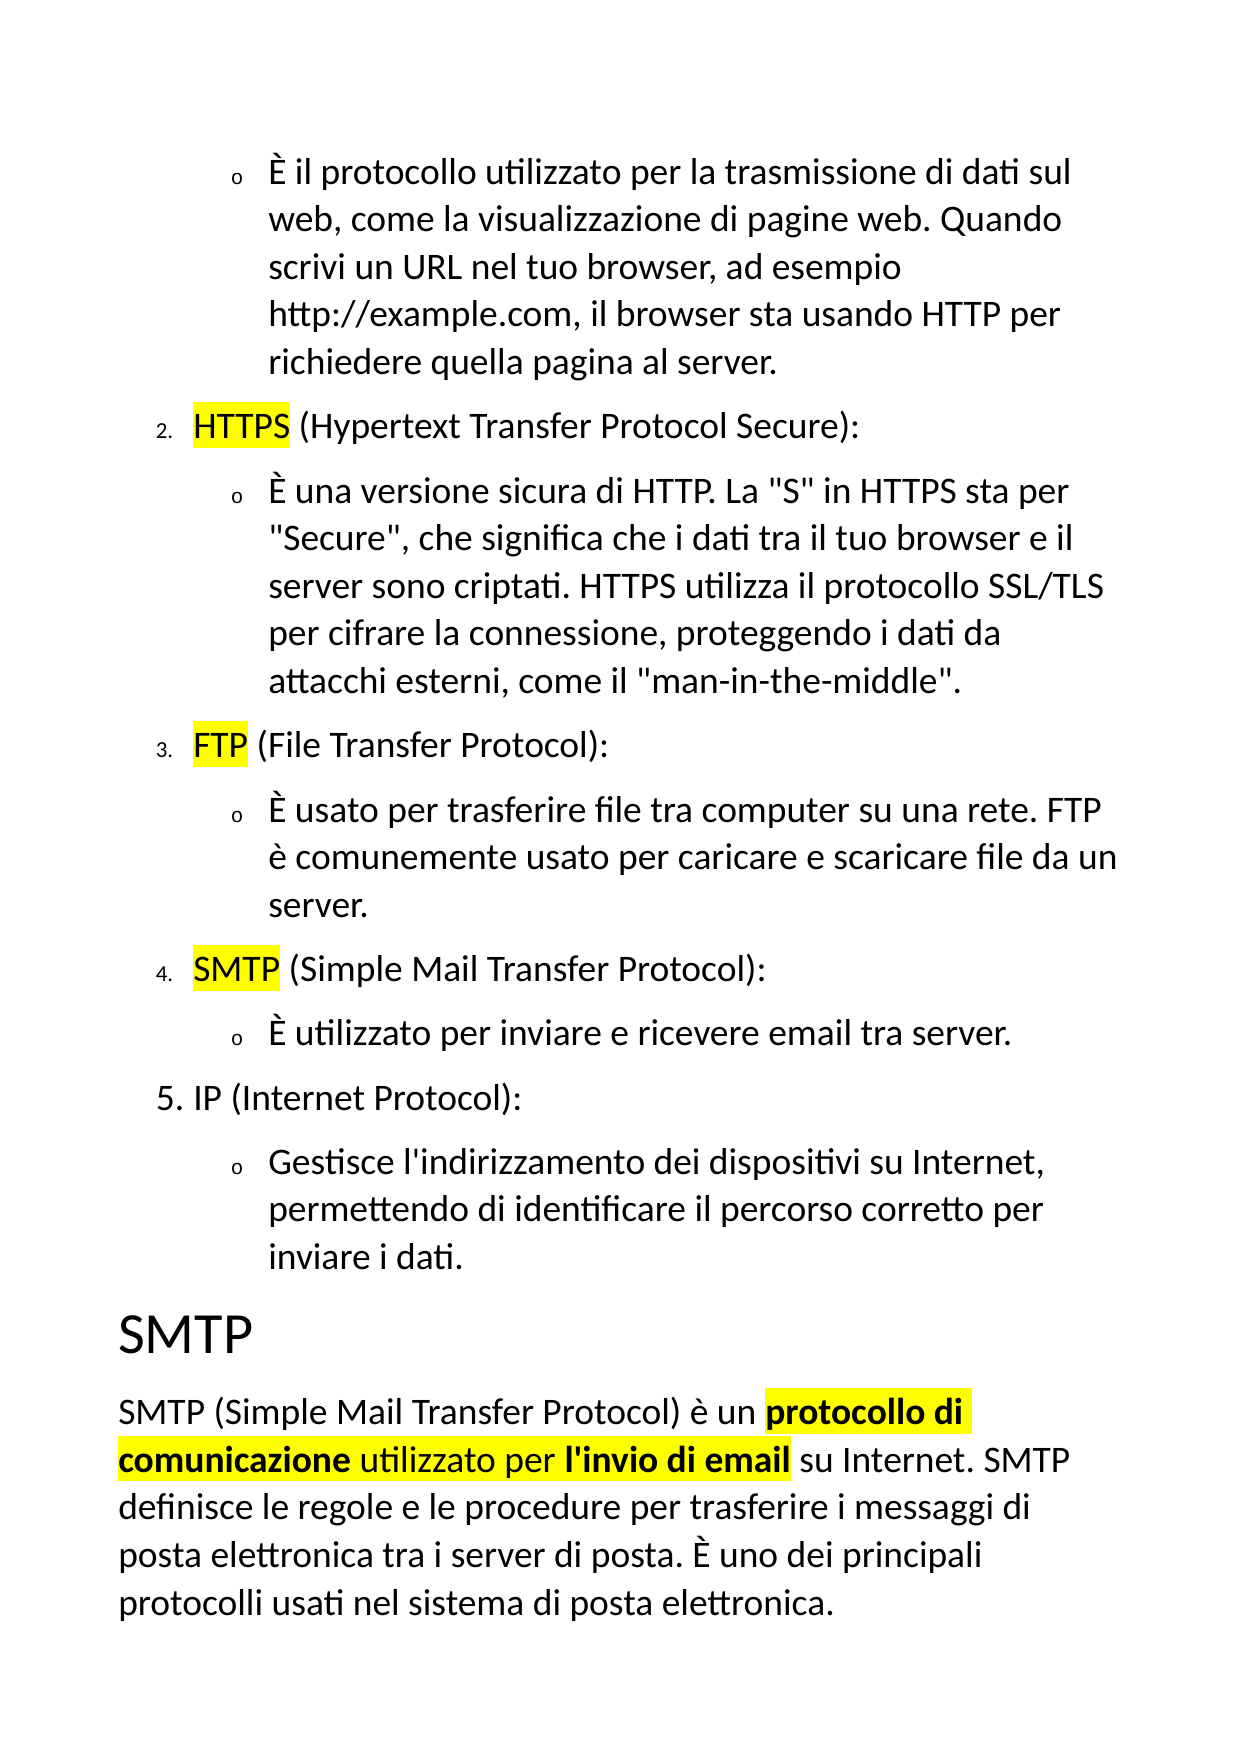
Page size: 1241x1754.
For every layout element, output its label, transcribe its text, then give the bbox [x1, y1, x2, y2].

list È utilizzato per inviare e ricevere email tra server. [231, 1009, 1122, 1055]
list HTTPS (Hypertext Transfer Protocol Secure): [156, 402, 1122, 448]
list È usato per trasferire file tra computer su una rete. FTP è comunemente usato per caricare e scaricare file da un server. [231, 786, 1122, 927]
list È una versione sicura di HTTP. La "S" in HTTPS sta per "Secure", che significa che i dati tra il tuo browser e il server sono criptati. HTTPS utilizza il protocollo SSL/TLS per cifrare la connessione, proteggendo i dati da attacchi esterni, come il "man-in-the-middle". [231, 467, 1122, 703]
list È il protocollo utilizzato per la trasmissione di dati sul web, come la visualizzazione di pagine web. Quando scrivi un URL nel tuo browser, ad esempio http://example.com, il browser sta usando HTTP per richiedere quella pagina al server. [231, 148, 1122, 384]
list IP (Internet Protocol): [156, 1073, 1122, 1119]
text SMTP [118, 1297, 1122, 1368]
text SMTP (Simple Mail Transfer Protocol) è un protocollo di comunicazione utilizzato per l'invio di email su Internet. SMTP definisce le regole e le procedure per trasferire i messaggi di posta elettronica tra i server di posta. È uno dei principali protocolli usati nel sistema di posta elettronica. [118, 1388, 1122, 1624]
list SMTP (Simple Mail Transfer Protocol): [156, 945, 1122, 991]
list FTP (File Transfer Protocol): [156, 721, 1122, 767]
list Gestisce l'indirizzamento dei dispositivi su Internet, permettendo di identificare il percorso corretto per inviare i dati. [231, 1138, 1122, 1279]
